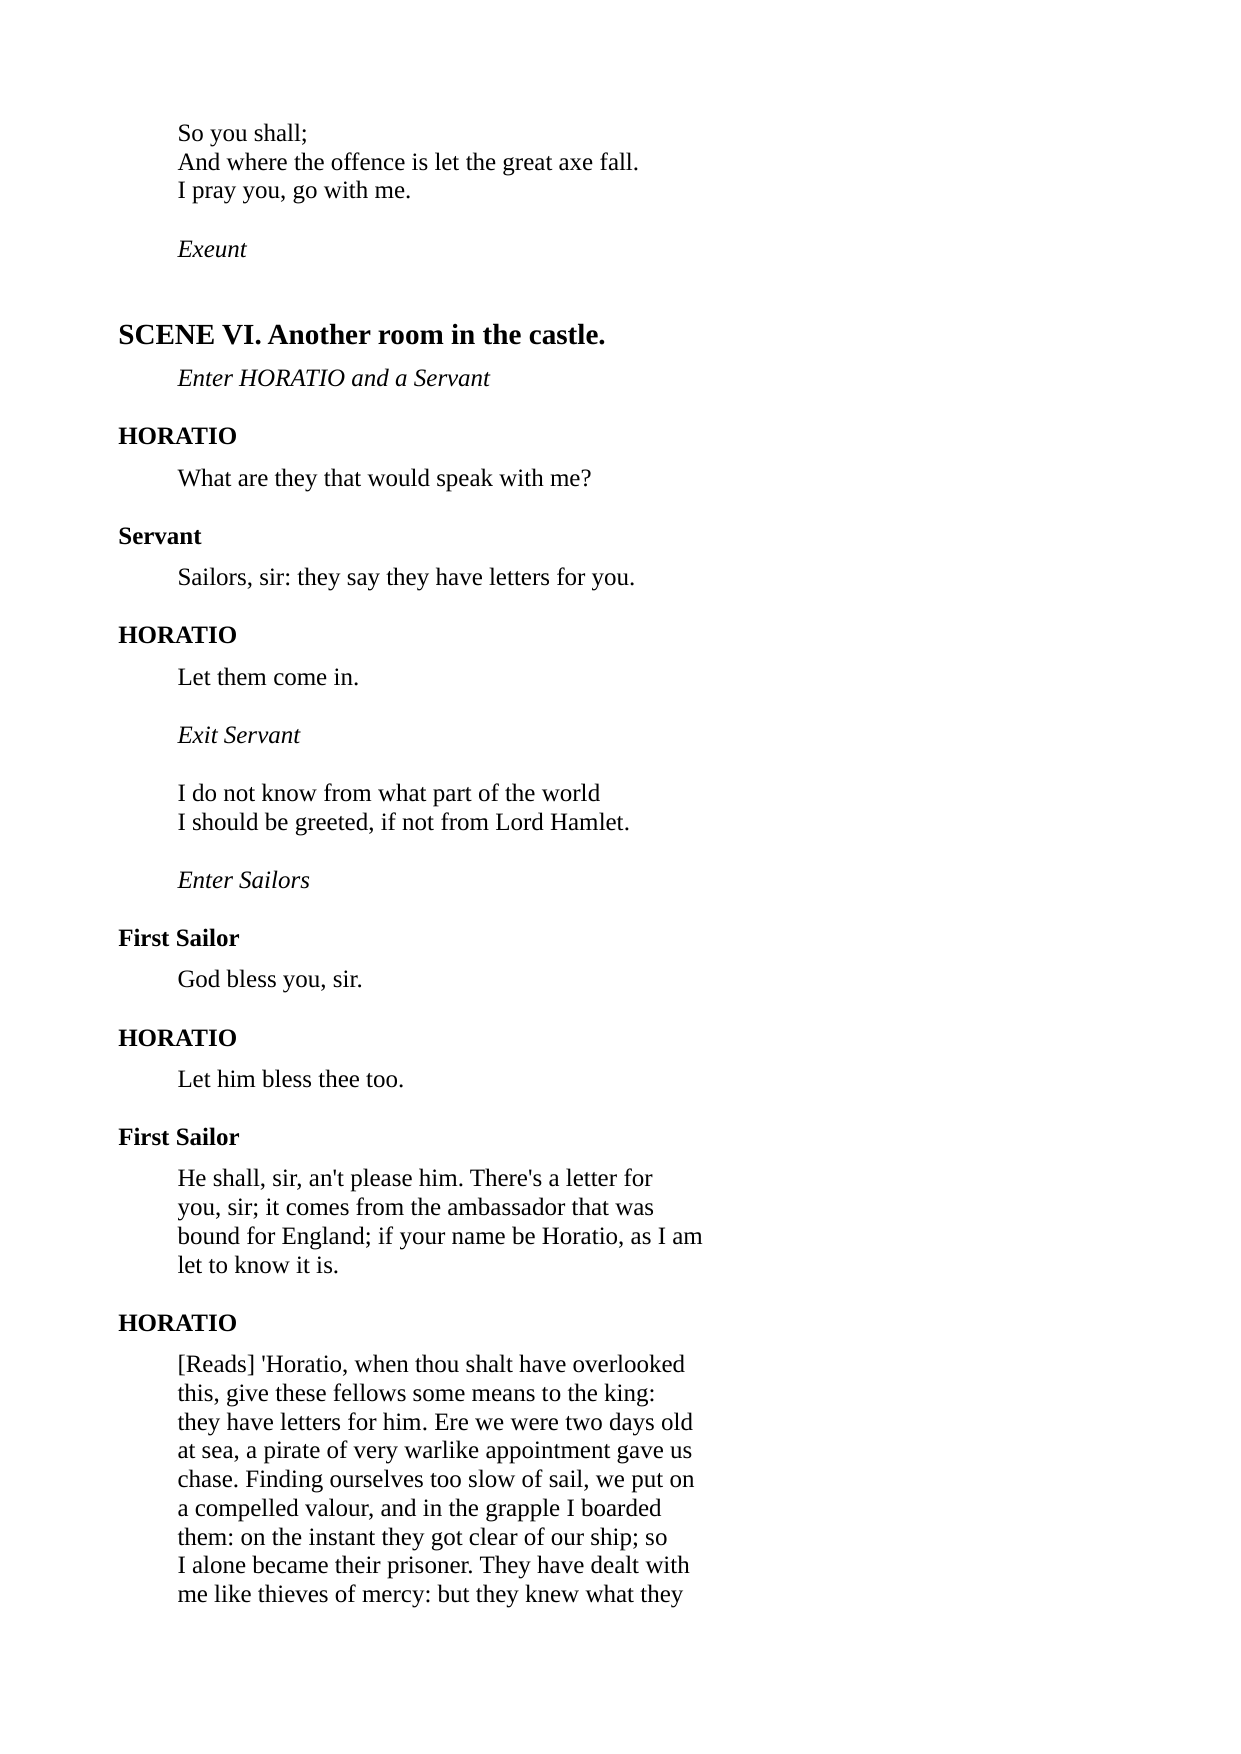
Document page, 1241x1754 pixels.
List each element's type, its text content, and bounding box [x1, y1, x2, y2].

text Enter Sailors [177, 865, 1063, 894]
text Let him bless thee too. [177, 1064, 1063, 1093]
text HORATIO [118, 1023, 1122, 1051]
text He shall, sir, an't please him. There's a letter for you, sir; it comes from the ambassador that was bound for England; if your name be Horatio, as I am let to know it is. [177, 1163, 1063, 1278]
text Enter HORATIO and a Servant [177, 363, 1063, 392]
text God bless you, sir. [177, 964, 1063, 993]
text Sailors, sir: they say they have letters for you. [177, 562, 1063, 591]
subtitle SCENE VI. Another room in the castle. [118, 317, 1122, 351]
text So you shall; And where the offence is let the great axe fall. I pray you, go with me. [177, 118, 1063, 204]
text HORATIO [118, 620, 1122, 649]
text First Sailor [118, 1122, 1122, 1151]
text Exeunt [177, 234, 1063, 263]
text HORATIO [118, 421, 1122, 450]
text HORATIO [118, 1308, 1122, 1337]
text First Sailor [118, 923, 1122, 952]
text Servant [118, 521, 1122, 549]
text What are they that would speak with me? [177, 463, 1063, 491]
text Exit Servant [177, 720, 1063, 748]
text Let them come in. [177, 662, 1063, 690]
text [Reads] 'Horatio, when thou shalt have overlooked this, give these fellows some means to the king: they have letters for him. Ere we were two days old at sea, a pirate of very warlike appointment gave us chase. Finding ourselves too slow of sail, we put on a compelled valour, and in the grapple I boarded them: on the instant they got clear of our ship; so I alone became their prisoner. They have dealt with me like thieves of mercy: but they knew what they [177, 1349, 1063, 1608]
text I do not know from what part of the world I should be greeted, if not from Lord Hamlet. [177, 778, 1063, 836]
